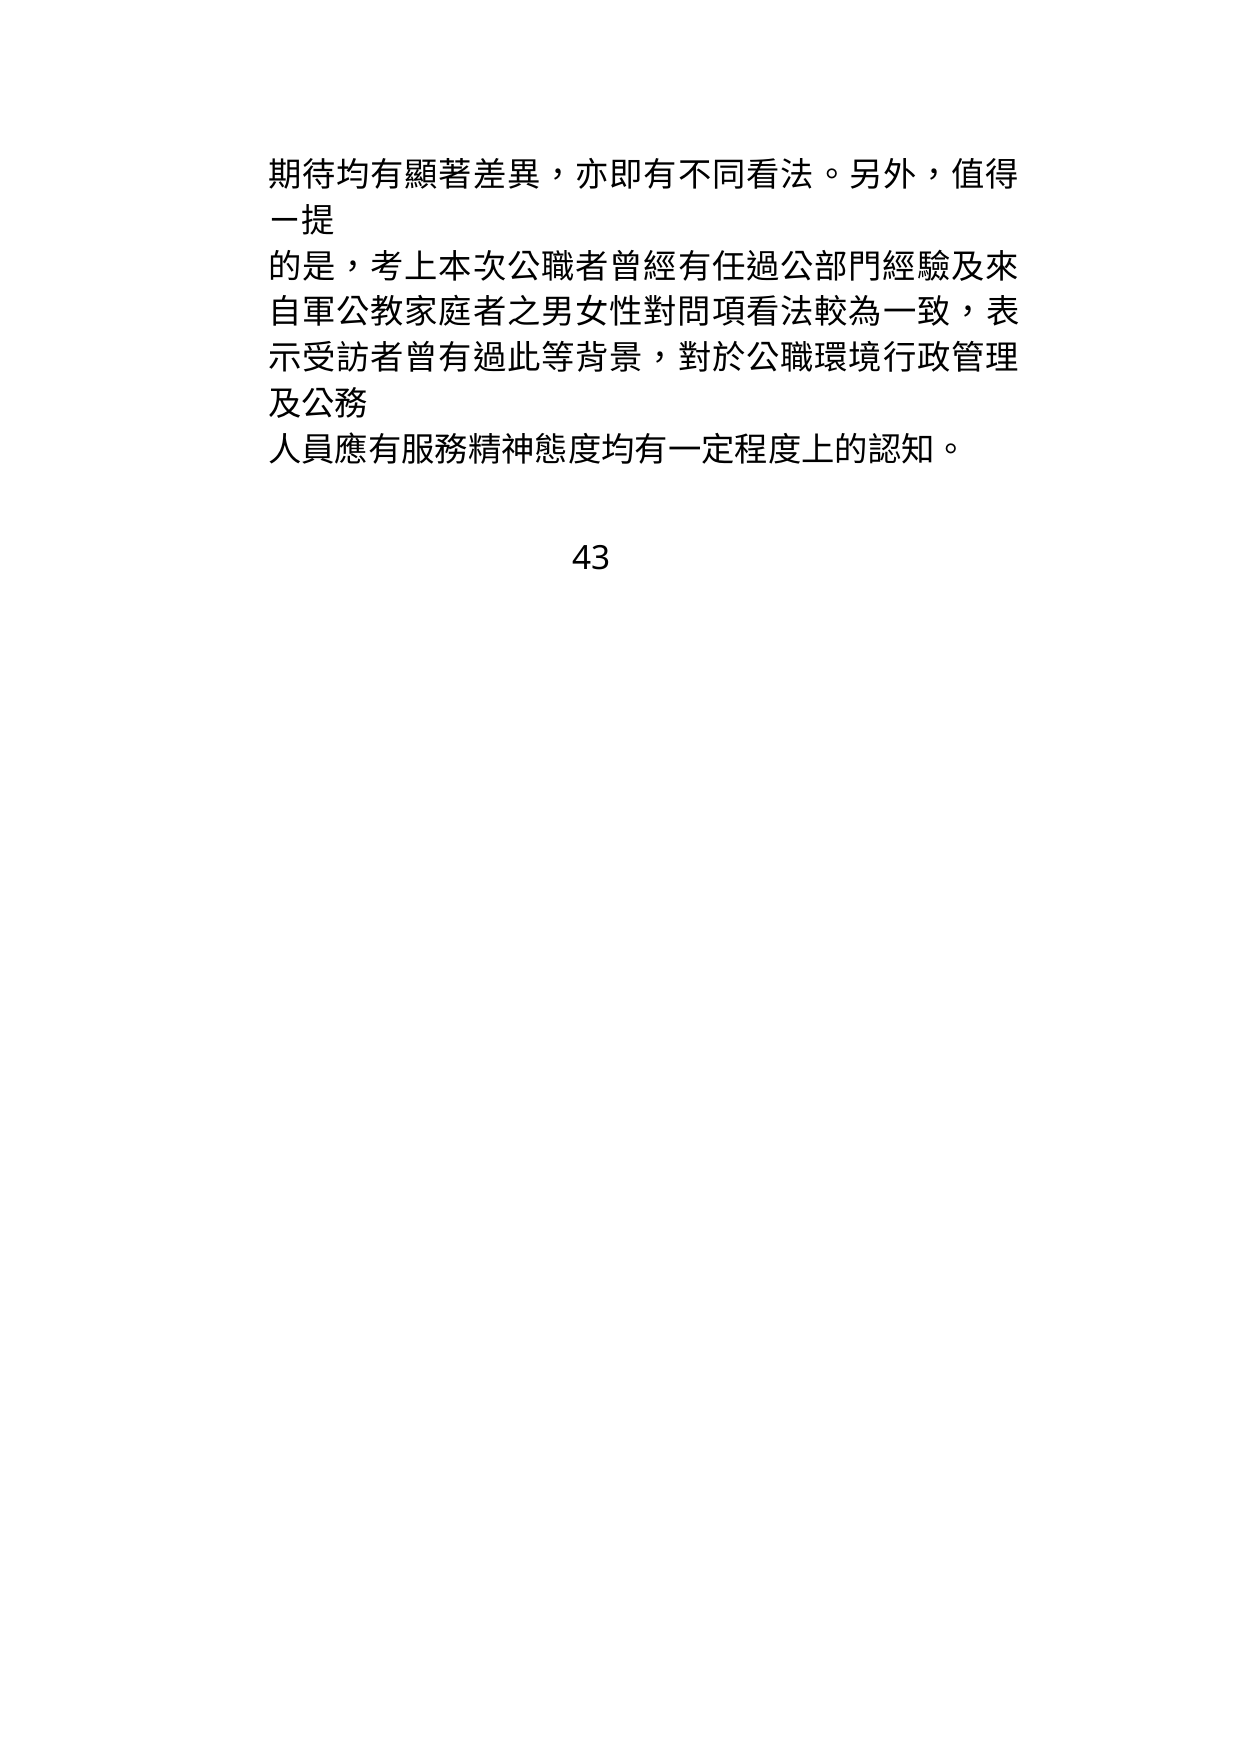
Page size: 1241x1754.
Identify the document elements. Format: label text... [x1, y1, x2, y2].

text 的是，考上本次公職者曾經有任過公部門經驗及來自軍公教家庭者之男女性對問項看法較為一致，表示受訪者曾有過此等背景，對於公職環境行政管理及公務 [268, 242, 1019, 424]
text 期待均有顯著差異，亦即有不同看法。另外，值得ㄧ提 [268, 150, 1019, 241]
text 人員應有服務精神態度均有一定程度上的認知。 [268, 428, 1019, 470]
